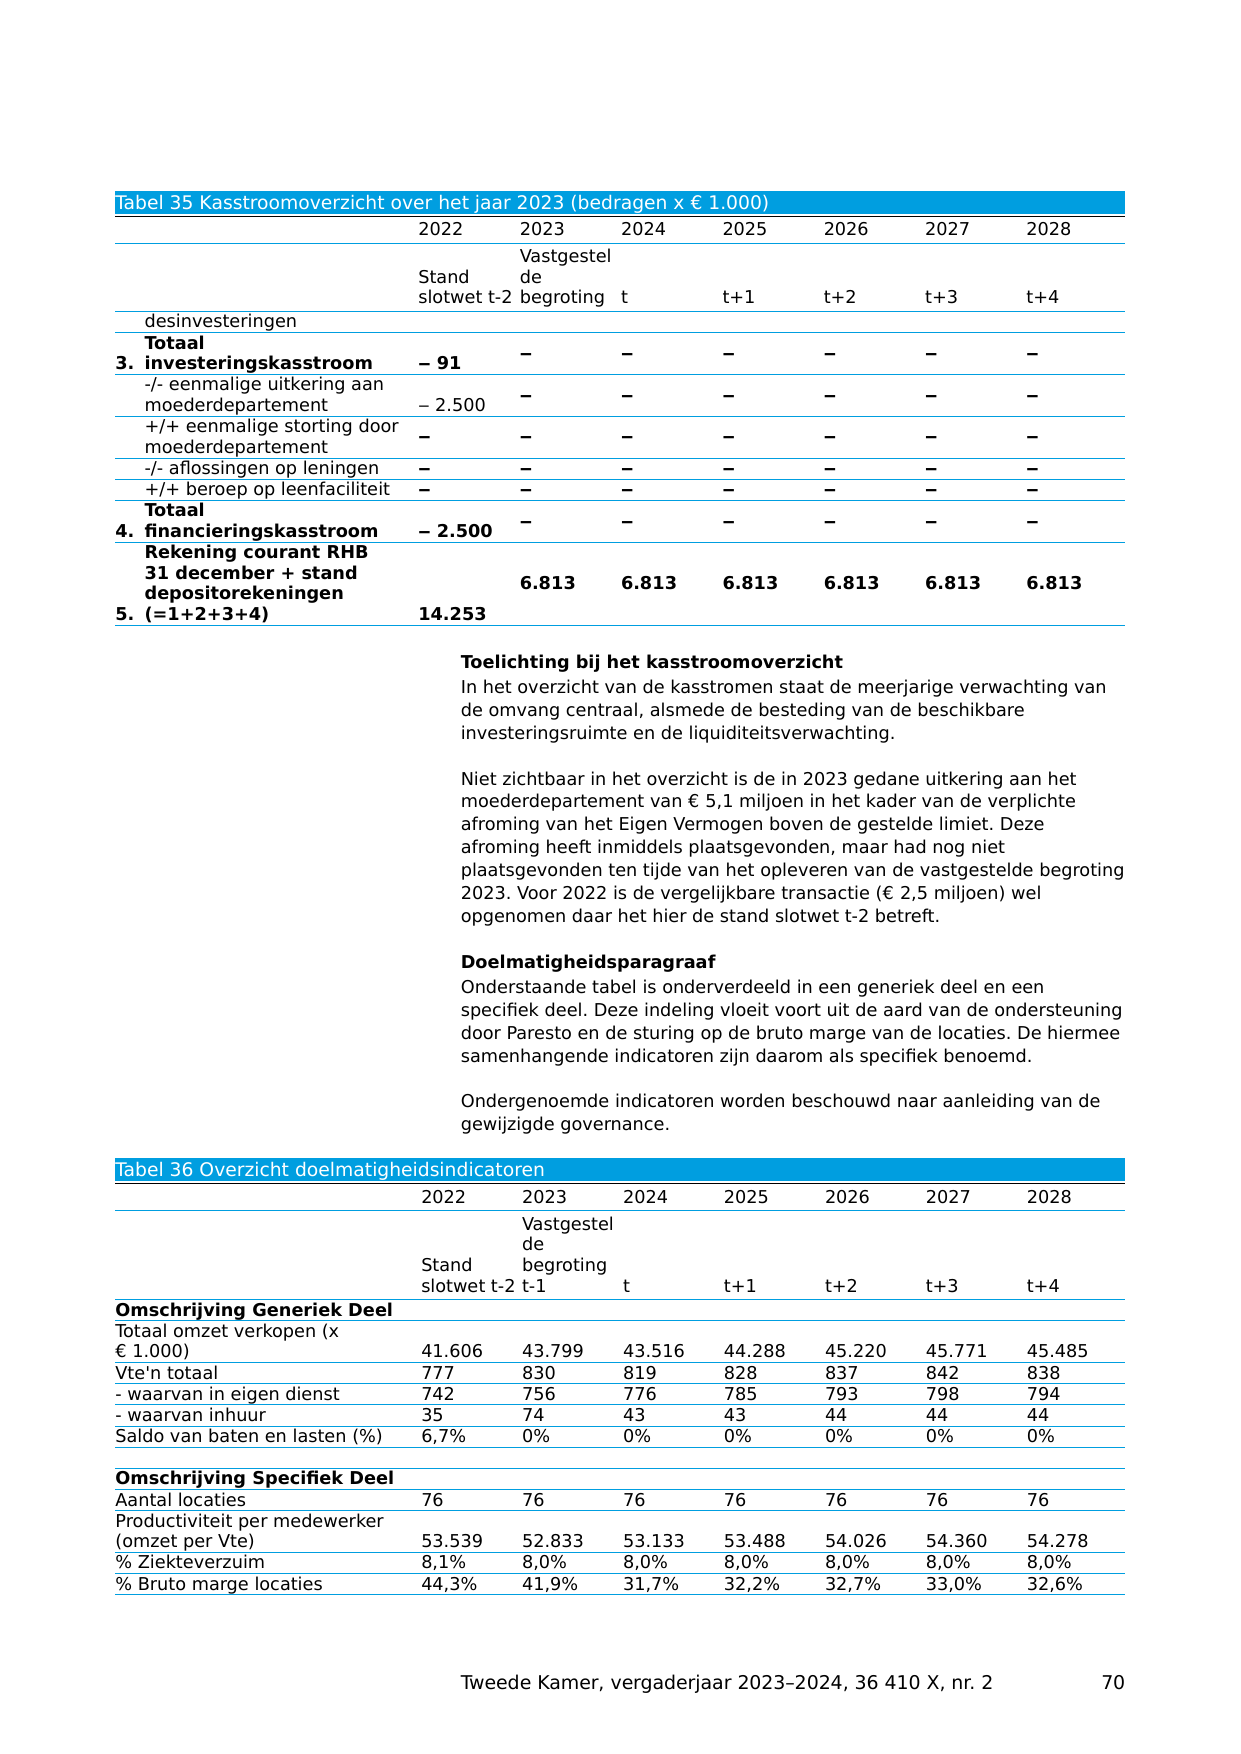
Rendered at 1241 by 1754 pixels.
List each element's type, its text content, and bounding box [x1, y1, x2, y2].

table_cell 76 [620, 1490, 721, 1510]
table_cell [922, 312, 1023, 332]
table_cell ‒ 2.500 [415, 375, 517, 416]
table_cell 43.516 [620, 1321, 721, 1362]
table_cell ‒ [922, 459, 1023, 478]
table_cell t [620, 1211, 721, 1299]
table_cell 837 [822, 1363, 923, 1383]
table_cell 785 [721, 1384, 822, 1404]
table_cell [519, 1300, 620, 1320]
table_cell Saldo van baten en lasten (%) [115, 1427, 418, 1447]
table_cell 53.133 [620, 1511, 721, 1552]
table_cell 45.485 [1024, 1321, 1125, 1362]
table_cell 776 [620, 1384, 721, 1404]
table_cell 45.220 [822, 1321, 923, 1362]
table_cell ‒ [415, 417, 517, 457]
table_cell 0% [519, 1427, 620, 1447]
table_cell 8,0% [519, 1553, 620, 1573]
table_cell 41.606 [418, 1321, 519, 1362]
table_cell 2028 [1024, 1184, 1125, 1210]
table_cell 756 [519, 1384, 620, 1404]
table_cell 35 [418, 1405, 519, 1426]
table_cell ‒ [517, 480, 618, 500]
table_cell -/- eenmalige uitkering aan moederdepartement [141, 375, 415, 416]
table_cell 794 [1024, 1384, 1125, 1404]
table_cell 76 [923, 1490, 1024, 1510]
table_cell 76 [1024, 1490, 1125, 1510]
table_cell ‒ [719, 417, 821, 457]
table_cell [115, 312, 141, 332]
table_cell 819 [620, 1363, 721, 1383]
table_cell Omschrijving Specifiek Deel [115, 1469, 418, 1489]
table_cell 0% [620, 1427, 721, 1447]
table_cell 54.360 [923, 1511, 1024, 1552]
table_cell ‒ [1023, 417, 1125, 457]
table_cell Omschrijving Generiek Deel [115, 1300, 418, 1320]
table_cell 8,0% [1024, 1553, 1125, 1573]
table_cell 53.488 [721, 1511, 822, 1552]
table_cell ‒ [415, 459, 517, 478]
table_cell [1023, 312, 1125, 332]
table_cell [721, 1448, 822, 1468]
table_cell [923, 1469, 1024, 1489]
table_cell 8,1% [418, 1553, 519, 1573]
text Onderstaande tabel is onderverdeeld in een generiek deel en een specifiek deel. Deze indeling vloeit voort uit de aard van de ondersteuning door Paresto en de sturing op de bruto marge van de locaties. De hiermee samenhangende indicatoren zijn daarom als specifiek benoemd. [461, 975, 1125, 1067]
table_cell [719, 312, 821, 332]
table_cell t [618, 244, 719, 311]
table_cell 2027 [922, 217, 1023, 243]
table_cell [415, 312, 517, 332]
table_cell 793 [822, 1384, 923, 1404]
text Niet zichtbaar in het overzicht is de in 2023 gedane uitkering aan het moederdepartement van € 5,1 miljoen in het kader van de verplichte afroming van het Eigen Vermogen boven de gestelde limiet. Deze afroming heeft inmiddels plaatsgevonden, maar had nog niet plaatsgevonden ten tijde van het opleveren van de vastgestelde begroting 2023. Voor 2022 is de vergelijkbare transactie (€ 2,5 miljoen) wel opgenomen daar het hier de stand slotwet t-2 betreft. [461, 767, 1125, 927]
table_cell ‒ [821, 375, 922, 416]
table_cell 2025 [719, 217, 821, 243]
table_cell 0% [721, 1427, 822, 1447]
table_cell ‒ [517, 417, 618, 457]
text In het overzicht van de kasstromen staat de meerjarige verwachting van de omvang centraal, alsmede de besteding van de beschikbare investeringsruimte en de liquiditeitsverwachting. [461, 675, 1125, 744]
table_cell [822, 1469, 923, 1489]
table_cell ‒ [517, 459, 618, 478]
table_cell 2024 [618, 217, 719, 243]
table_cell 31,7% [620, 1574, 721, 1594]
table_cell [1024, 1300, 1125, 1320]
table_cell ‒ [719, 333, 821, 374]
table_cell 798 [923, 1384, 1024, 1404]
table_cell ‒ [618, 501, 719, 541]
table_cell ‒ [1023, 459, 1125, 478]
table_cell 828 [721, 1363, 822, 1383]
table_cell 76 [519, 1490, 620, 1510]
table_cell 32,7% [822, 1574, 923, 1594]
table_cell [517, 312, 618, 332]
table_cell 0% [923, 1427, 1024, 1447]
table_cell 3. [115, 333, 141, 374]
table_cell 777 [418, 1363, 519, 1383]
table_cell [418, 1448, 519, 1468]
table_cell t+2 [821, 244, 922, 311]
table_cell ‒ [719, 375, 821, 416]
table_cell ‒ [719, 501, 821, 541]
table_cell [519, 1469, 620, 1489]
table_cell 6.813 [618, 543, 719, 624]
table_cell 8,0% [721, 1553, 822, 1573]
table_cell ‒ [618, 417, 719, 457]
table_cell [418, 1300, 519, 1320]
table_cell ‒ [415, 480, 517, 500]
table_cell % Ziekteverzuim [115, 1553, 418, 1573]
table_cell -/- aflossingen op leningen [141, 459, 415, 478]
table_cell 32,6% [1024, 1574, 1125, 1594]
table_cell t+1 [719, 244, 821, 311]
table_cell [618, 312, 719, 332]
table_cell [115, 1184, 418, 1210]
table_cell 6.813 [922, 543, 1023, 624]
table_cell Totaal investeringskasstroom [141, 333, 415, 374]
table_cell 2022 [415, 217, 517, 243]
table_cell +/+ eenmalige storting door moederdepartement [141, 417, 415, 457]
table_cell [519, 1448, 620, 1468]
table_cell 2025 [721, 1184, 822, 1210]
table_cell Totaal omzet verkopen (x € 1.000) [115, 1321, 418, 1362]
table_cell ‒ [821, 459, 922, 478]
table_cell ‒ [719, 480, 821, 500]
table_cell 45.771 [923, 1321, 1024, 1362]
table_cell ‒ 2.500 [415, 501, 517, 541]
table_cell 76 [418, 1490, 519, 1510]
table_cell ‒ [922, 333, 1023, 374]
table_cell 41,9% [519, 1574, 620, 1594]
text Doelmatigheidsparagraaf [461, 950, 1125, 973]
table_cell ‒ [922, 375, 1023, 416]
table_cell 2023 [517, 217, 618, 243]
table_cell ‒ [517, 375, 618, 416]
table_cell [418, 1469, 519, 1489]
table_cell [141, 244, 415, 311]
table_cell Totaal financieringskasstroom [141, 501, 415, 541]
table_cell [822, 1300, 923, 1320]
table_cell ‒ [821, 417, 922, 457]
table_cell 54.278 [1024, 1511, 1125, 1552]
table_cell t+4 [1023, 244, 1125, 311]
table_cell 2023 [519, 1184, 620, 1210]
table_cell [923, 1448, 1024, 1468]
table_cell 742 [418, 1384, 519, 1404]
table_cell 6,7% [418, 1427, 519, 1447]
table_cell 842 [923, 1363, 1024, 1383]
table_cell +/+ beroep op leenfaciliteit [141, 480, 415, 500]
table_cell [115, 244, 141, 311]
table_cell 76 [721, 1490, 822, 1510]
table_cell 6.813 [1023, 543, 1125, 624]
table_cell Stand slotwet t-2 [415, 244, 517, 311]
table_cell [115, 217, 141, 243]
table_cell 0% [822, 1427, 923, 1447]
table_cell ‒ [1023, 333, 1125, 374]
table_cell 8,0% [923, 1553, 1024, 1573]
table_cell [115, 417, 141, 457]
table_cell [923, 1300, 1024, 1320]
table_cell Vastgestelde begroting t-1 [519, 1211, 620, 1299]
table_cell 6.813 [821, 543, 922, 624]
table_cell ‒ [1023, 375, 1125, 416]
table_cell t+1 [721, 1211, 822, 1299]
table_cell 76 [822, 1490, 923, 1510]
table_cell Vastgestelde begroting [517, 244, 618, 311]
table_cell 44 [1024, 1405, 1125, 1426]
table_cell ‒ [922, 501, 1023, 541]
table_cell 6.813 [719, 543, 821, 624]
table_cell 2022 [418, 1184, 519, 1210]
table_cell [822, 1448, 923, 1468]
table_cell [115, 1211, 418, 1299]
table_cell 2028 [1023, 217, 1125, 243]
table_cell Vte'n totaal [115, 1363, 418, 1383]
table_cell [620, 1448, 721, 1468]
table_cell ‒ [922, 480, 1023, 500]
table_cell - waarvan in eigen dienst [115, 1384, 418, 1404]
table_cell 33,0% [923, 1574, 1024, 1594]
table_cell 44 [822, 1405, 923, 1426]
table_cell t+2 [822, 1211, 923, 1299]
table_cell [115, 480, 141, 500]
table_cell - waarvan inhuur [115, 1405, 418, 1426]
table_cell 2027 [923, 1184, 1024, 1210]
table_cell 5. [115, 543, 141, 624]
table_cell 43.799 [519, 1321, 620, 1362]
table_cell 43 [620, 1405, 721, 1426]
table_cell ‒ [719, 459, 821, 478]
table_cell [1024, 1469, 1125, 1489]
table_cell ‒ [1023, 501, 1125, 541]
table_cell % Bruto marge locaties [115, 1574, 418, 1594]
table_cell 52.833 [519, 1511, 620, 1552]
table_cell 54.026 [822, 1511, 923, 1552]
table_cell 74 [519, 1405, 620, 1426]
table_cell 830 [519, 1363, 620, 1383]
table_cell [620, 1300, 721, 1320]
table_cell 32,2% [721, 1574, 822, 1594]
table_cell Aantal locaties [115, 1490, 418, 1510]
table_cell [141, 217, 415, 243]
table_cell ‒ 91 [415, 333, 517, 374]
table_cell 44.288 [721, 1321, 822, 1362]
table_cell 4. [115, 501, 141, 541]
table_cell 2026 [821, 217, 922, 243]
table_cell 53.539 [418, 1511, 519, 1552]
table_cell [620, 1469, 721, 1489]
table_cell ‒ [618, 333, 719, 374]
table_cell t+3 [923, 1211, 1024, 1299]
table_cell [821, 312, 922, 332]
table_cell ‒ [821, 501, 922, 541]
table_cell [721, 1300, 822, 1320]
table_cell [721, 1469, 822, 1489]
table_cell [115, 459, 141, 478]
table_cell 44,3% [418, 1574, 519, 1594]
table_cell 8,0% [822, 1553, 923, 1573]
table_cell 14.253 [415, 543, 517, 624]
table_cell 44 [923, 1405, 1024, 1426]
table_cell 8,0% [620, 1553, 721, 1573]
table_cell 43 [721, 1405, 822, 1426]
table_cell ‒ [618, 459, 719, 478]
table_cell ‒ [517, 333, 618, 374]
table_cell ‒ [1023, 480, 1125, 500]
table_cell 0% [1024, 1427, 1125, 1447]
table_cell 6.813 [517, 543, 618, 624]
text Ondergenoemde indicatoren worden beschouwd naar aanleiding van de gewijzigde governance. [461, 1089, 1125, 1135]
table_cell 2024 [620, 1184, 721, 1210]
table_cell ‒ [517, 501, 618, 541]
table_cell [115, 375, 141, 416]
table_cell 2026 [822, 1184, 923, 1210]
table_cell ‒ [618, 375, 719, 416]
table_cell desinvesteringen [141, 312, 415, 332]
table_cell ‒ [618, 480, 719, 500]
table_cell Stand slotwet t-2 [418, 1211, 519, 1299]
table_cell [115, 1448, 418, 1468]
table_cell ‒ [821, 333, 922, 374]
table_cell Productiviteit per medewerker (omzet per Vte) [115, 1511, 418, 1552]
table_cell t+3 [922, 244, 1023, 311]
table_cell [1024, 1448, 1125, 1468]
table_cell t+4 [1024, 1211, 1125, 1299]
table_cell ‒ [821, 480, 922, 500]
table_cell 838 [1024, 1363, 1125, 1383]
table_cell ‒ [922, 417, 1023, 457]
text Toelichting bij het kasstroomoverzicht [461, 650, 1125, 673]
table_cell Rekening courant RHB 31 december + stand depositorekeningen (=1+2+3+4) [141, 543, 415, 624]
